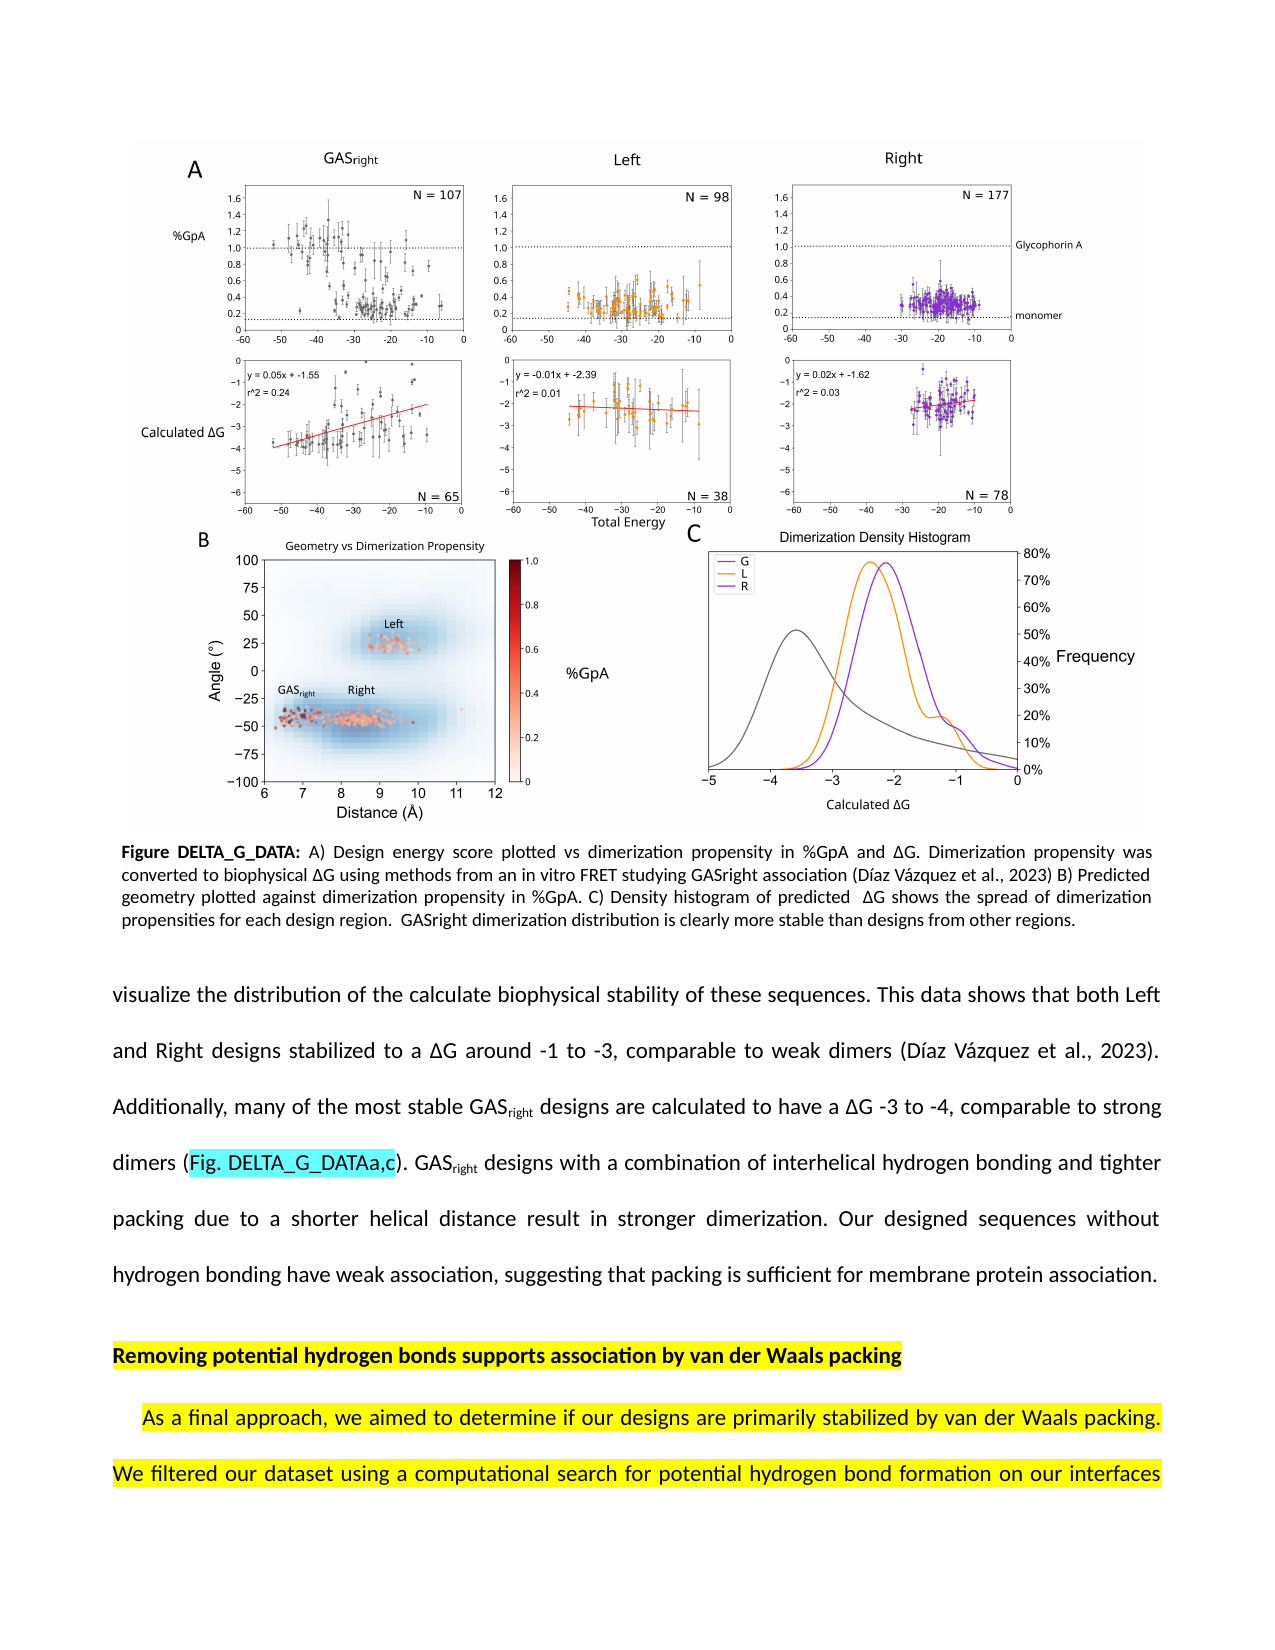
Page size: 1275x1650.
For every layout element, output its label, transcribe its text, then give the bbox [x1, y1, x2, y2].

text visualize the distribution of the calculate biophysical stability of these sequences. This data shows that both Left and Right designs stabilized to a ΔG around -1 to -3, comparable to weak dimers (Díaz Vázquez et al., 2023). Additionally, many of the most stable GASright designs are calculated to have a ΔG -3 to -4, comparable to strong dimers (Fig. DELTA_G_DATAa,c). GASright designs with a combination of interhelical hydrogen bonding and tighter packing due to a shorter helical distance result in stronger dimerization. Our designed sequences without hydrogen bonding have weak association, suggesting that packing is sufficient for membrane protein association. [112, 941, 1162, 1289]
picture [129, 139, 1145, 834]
text As a final approach, we aimed to determine if our designs are primarily stabilized by van der Waals packing. We filtered our dataset using a computational search for potential hydrogen bond formation on our interfaces [112, 1403, 1162, 1487]
text Figure DELTA_G_DATA: A) Design energy score plotted vs dimerization propensity in %GpA and ΔG. Dimerization propensity was converted to biophysical ΔG using methods from an in vitro FRET studying GASright association (Díaz Vázquez et al., 2023) B) Predicted geometry plotted against dimerization propensity in %GpA. C) Density histogram of predicted ΔG shows the spread of dimerization propensities for each design region. GASright dimerization distribution is clearly more stable than designs from other regions. [121, 167, 1153, 932]
subtitle Removing potential hydrogen bonds supports association by van der Waals packing [112, 1341, 1162, 1369]
